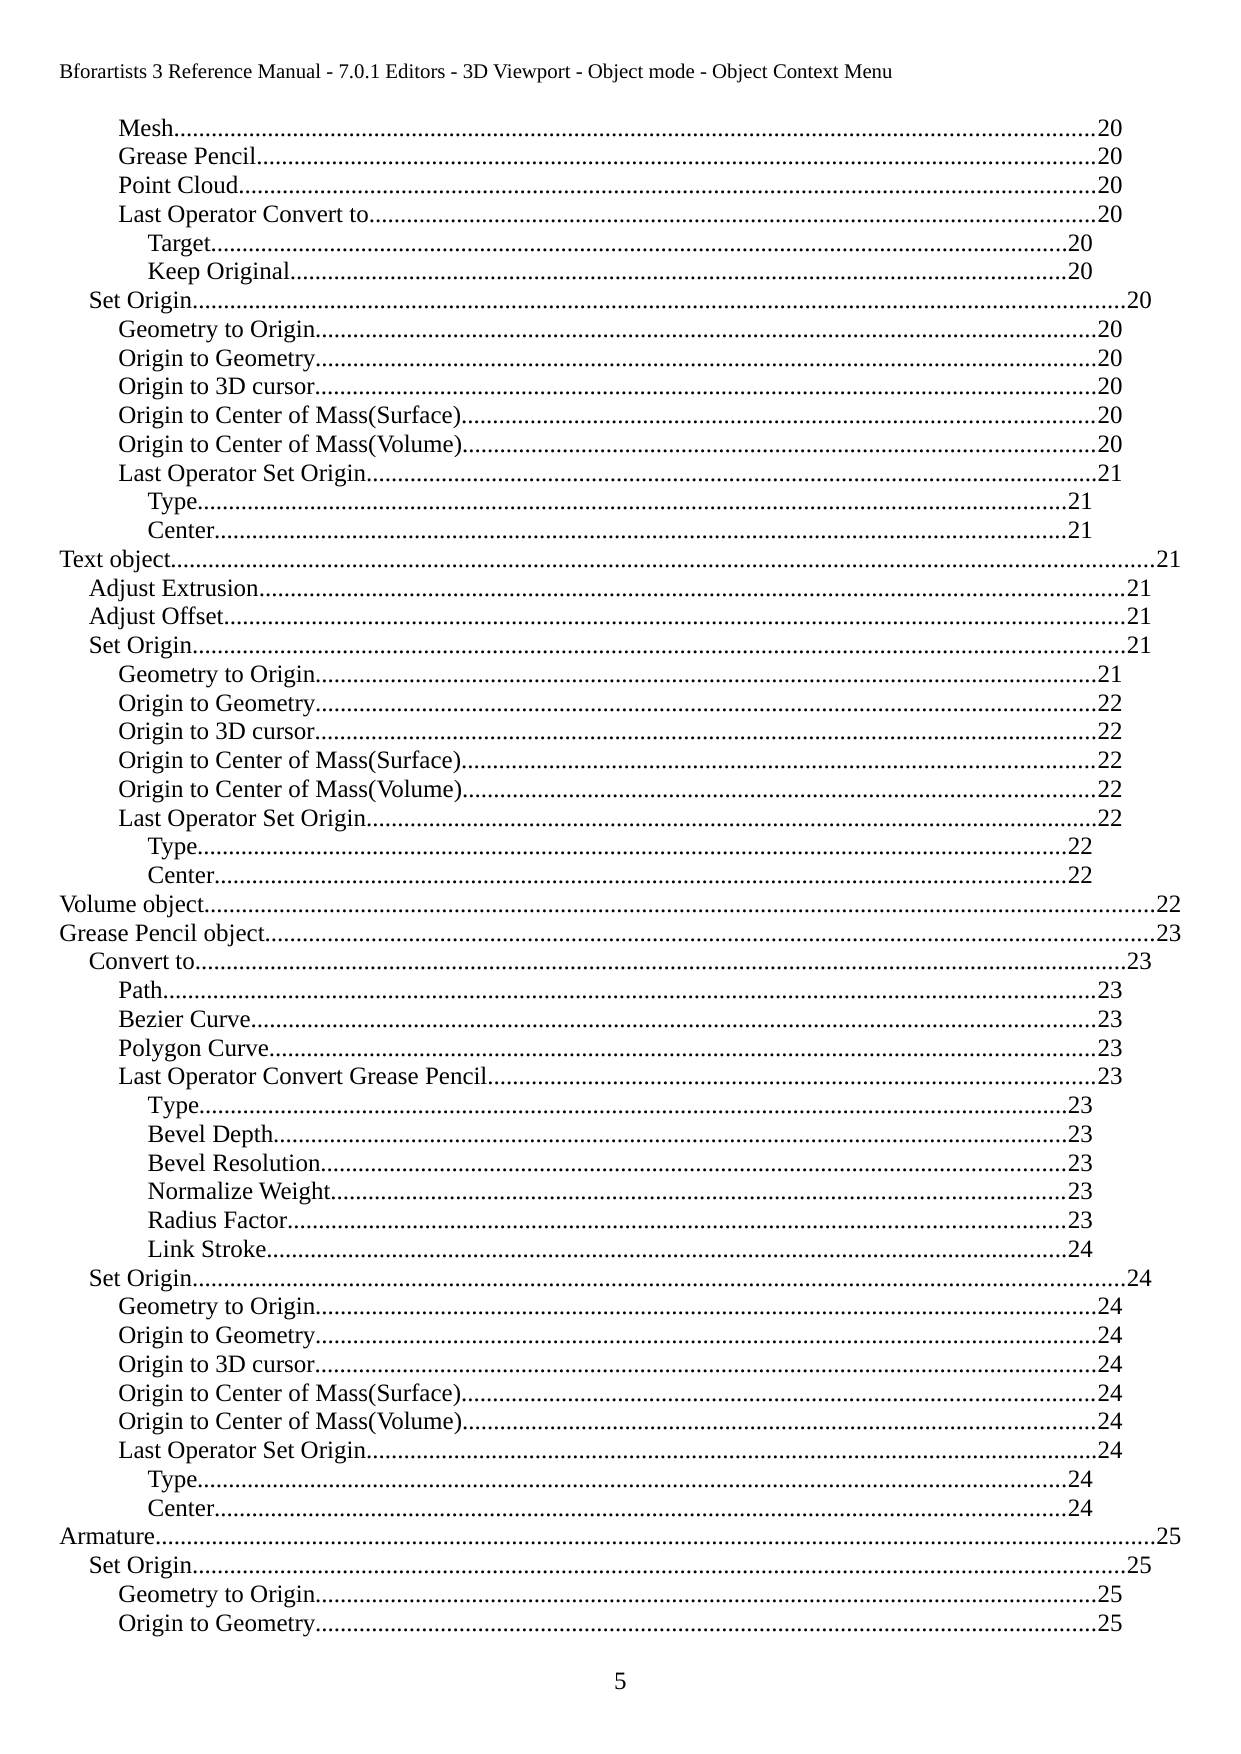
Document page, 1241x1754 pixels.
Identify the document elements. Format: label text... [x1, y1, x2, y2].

text Origin to 3D cursor 20 [118, 371, 1181, 400]
text Type 21 [147, 486, 1181, 515]
text Origin to Center of Mass(Surface) 22 [118, 745, 1181, 774]
text Last Operator Set Origin 21 [118, 458, 1181, 486]
text Set Origin 21 [88, 630, 1181, 659]
text Mesh 20 [118, 113, 1181, 141]
text Type 24 [147, 1464, 1181, 1493]
text Type 23 [147, 1090, 1181, 1119]
text Center 24 [147, 1493, 1181, 1521]
text Adjust Extrusion 21 [88, 573, 1181, 601]
text Origin to Geometry 22 [118, 688, 1181, 716]
text Origin to 3D cursor 24 [118, 1349, 1181, 1378]
text Target 20 [147, 228, 1181, 256]
text Path 23 [118, 975, 1181, 1004]
text Geometry to Origin 20 [118, 314, 1181, 343]
text Polygon Curve 23 [118, 1033, 1181, 1061]
text Normalize Weight 23 [147, 1176, 1181, 1205]
text Point Cloud 20 [118, 170, 1181, 199]
text Last Operator Set Origin 24 [118, 1435, 1181, 1464]
text Bevel Depth 23 [147, 1119, 1181, 1148]
text Last Operator Convert to 20 [118, 199, 1181, 228]
text Text object 21 [59, 544, 1181, 573]
text Center 21 [147, 515, 1181, 544]
text Grease Pencil object 23 [59, 918, 1181, 946]
text Last Operator Convert Grease Pencil 23 [118, 1061, 1181, 1090]
text Origin to Geometry 24 [118, 1320, 1181, 1349]
text Set Origin 25 [88, 1550, 1181, 1579]
text Origin to Center of Mass(Volume) 24 [118, 1406, 1181, 1435]
text Center 22 [147, 860, 1181, 889]
text Adjust Offset 21 [88, 601, 1181, 630]
text Type 22 [147, 831, 1181, 860]
text Link Stroke 24 [147, 1234, 1181, 1263]
text Keep Original 20 [147, 256, 1181, 285]
text Grease Pencil 20 [118, 141, 1181, 170]
text Armature 25 [59, 1521, 1181, 1550]
text Geometry to Origin 24 [118, 1291, 1181, 1320]
text Origin to Center of Mass(Volume) 20 [118, 429, 1181, 458]
text Bevel Resolution 23 [147, 1148, 1181, 1176]
text Origin to Geometry 25 [118, 1608, 1181, 1636]
text Origin to 3D cursor 22 [118, 716, 1181, 745]
text Origin to Geometry 20 [118, 343, 1181, 371]
text Convert to 23 [88, 946, 1181, 975]
text Bezier Curve 23 [118, 1004, 1181, 1033]
text Set Origin 20 [88, 285, 1181, 314]
text Geometry to Origin 25 [118, 1579, 1181, 1608]
text Volume object 22 [59, 889, 1181, 918]
text Radius Factor 23 [147, 1205, 1181, 1234]
text Set Origin 24 [88, 1263, 1181, 1291]
text Origin to Center of Mass(Surface) 20 [118, 400, 1181, 429]
text Origin to Center of Mass(Surface) 24 [118, 1378, 1181, 1406]
text Last Operator Set Origin 22 [118, 803, 1181, 831]
text Origin to Center of Mass(Volume) 22 [118, 774, 1181, 803]
text Geometry to Origin 21 [118, 659, 1181, 688]
